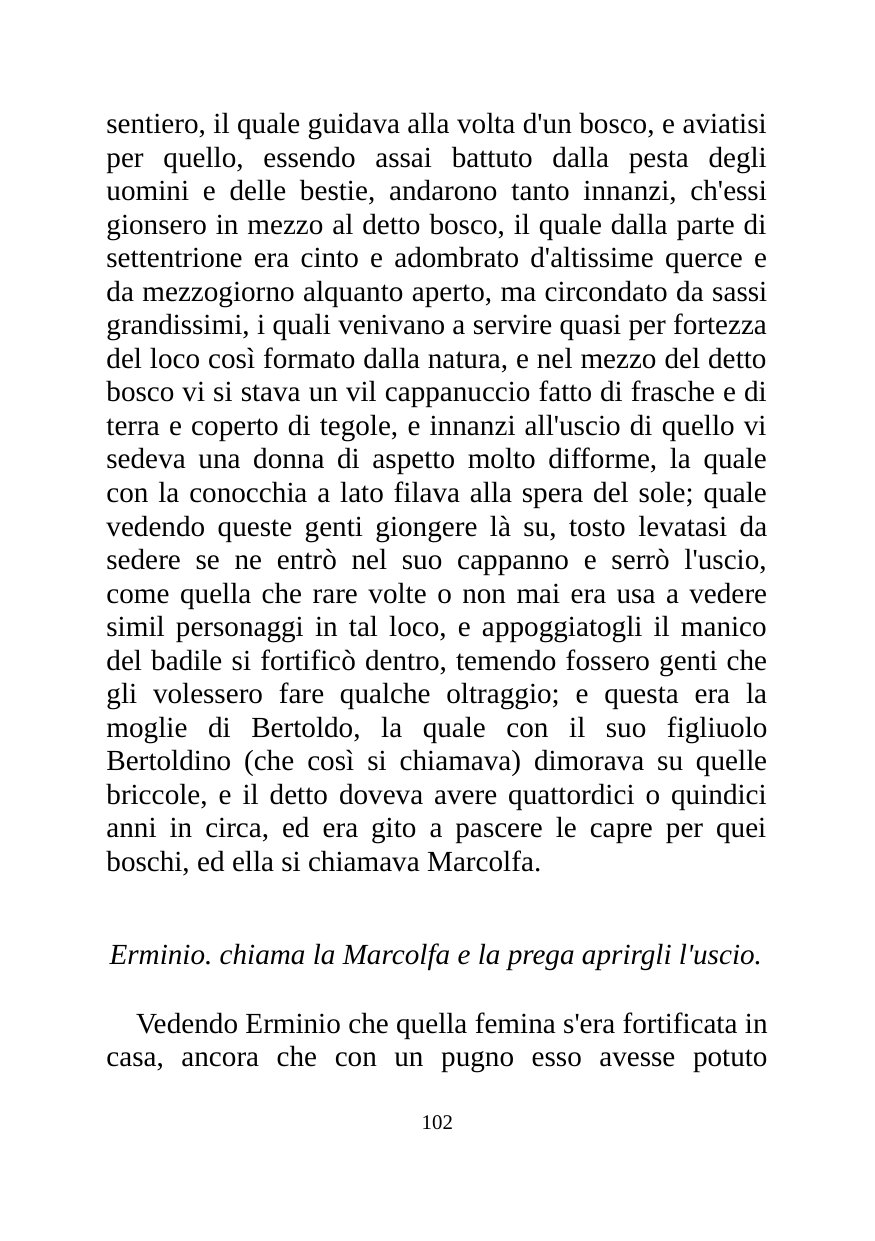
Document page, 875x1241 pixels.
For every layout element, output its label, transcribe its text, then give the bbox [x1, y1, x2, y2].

subtitle Erminio. chiama la Marcolfa e la prega aprirgli l'uscio. [106, 937, 768, 970]
text Vedendo Erminio che quella femina s'era fortificata in casa, ancora che con un pugno esso avesse potuto [106, 1006, 768, 1073]
text sentiero, il quale guidava alla volta d'un bosco, e aviatisi per quello, essendo assai battuto dalla pesta degli uomini e delle bestie, andarono tanto innanzi, ch'essi gionsero in mezzo al detto bosco, il quale dalla parte di settentrione era cinto e adombrato d'altissime querce e da mezzogiorno alquanto aperto, ma circondato da sassi grandissimi, i quali venivano a servire quasi per fortezza del loco così formato dalla natura, e nel mezzo del detto bosco vi si stava un vil cappanuccio fatto di frasche e di terra e coperto di tegole, e innanzi all'uscio di quello vi sedeva una donna di aspetto molto difforme, la quale con la conocchia a lato filava alla spera del sole; quale vedendo queste genti giongere là su, tosto levatasi da sedere se ne entrò nel suo cappanno e serrò l'uscio, come quella che rare volte o non mai era usa a vedere simil personaggi in tal loco, e appoggiatogli il manico del badile si fortificò dentro, temendo fossero genti che gli volessero fare qualche oltraggio; e questa era la moglie di Bertoldo, la quale con il suo figliuolo Bertoldino (che così si chiamava) dimorava su quelle briccole, e il detto doveva avere quattordici o quindici anni in circa, ed era gito a pascere le capre per quei boschi, ed ella si chiamava Marcolfa. [106, 106, 768, 878]
